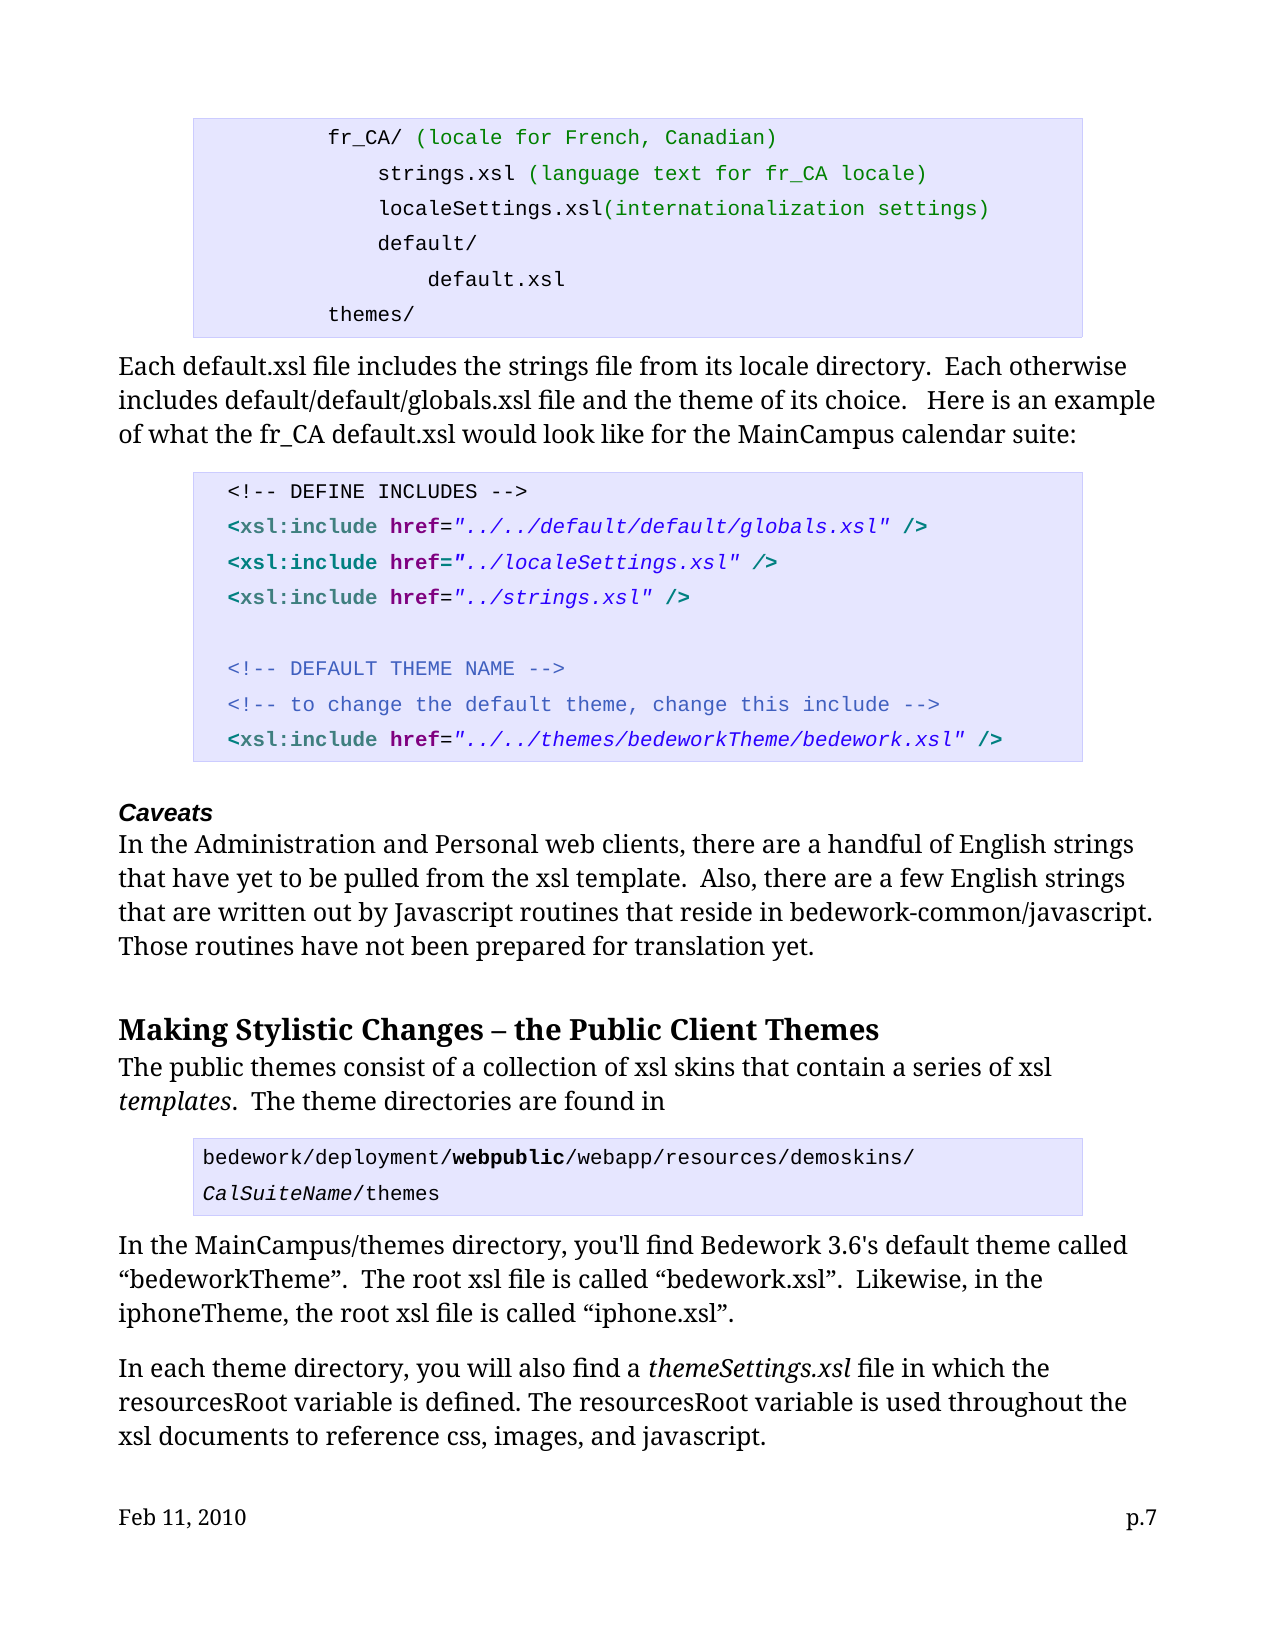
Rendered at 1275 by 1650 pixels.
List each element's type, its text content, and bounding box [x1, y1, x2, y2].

text Each default.xsl file includes the strings file from its locale directory. Each otherwise includes default/default/globals.xsl file and the theme of its choice. Here is an example of what the fr_CA default.xsl would look like for the MainCampus calendar suite: [118, 349, 1157, 451]
text <!-- DEFAULT THEME NAME --> [194, 649, 1082, 682]
text localeSettings.xsl(internationalization settings) [194, 189, 1082, 222]
text fr_CA/ (locale for French, Canadian) [194, 119, 1082, 151]
text In the MainCampus/themes directory, you'll find Bedework 3.6's default theme called “bedeworkTheme”. The root xsl file is called “bedework.xsl”. Likewise, in the iphoneTheme, the root xsl file is called “iphone.xsl”. [118, 1227, 1157, 1329]
text default.xsl [194, 260, 1082, 292]
text <xsl:include href="../strings.xsl" /> [194, 578, 1082, 611]
text In each theme directory, you will also find a themeSettings.xsl file in which the resourcesRoot variable is defined. The resourcesRoot variable is used throughout the xsl documents to reference css, images, and javascript. [118, 1351, 1157, 1453]
text <!-- DEFINE INCLUDES --> [194, 473, 1082, 505]
text <xsl:include href="../../themes/bedeworkTheme/bedework.xsl" /> [194, 720, 1082, 761]
text The public themes consist of a collection of xsl skins that contain a series of xsl templates. The theme directories are found in [118, 1049, 1157, 1117]
text default/ [194, 224, 1082, 257]
subtitle Caveats [118, 799, 1157, 827]
text <!-- to change the default theme, change this include --> [194, 684, 1082, 717]
text bedework/deployment/webpublic/webapp/resources/demoskins/CalSuiteName/themes [194, 1139, 1082, 1215]
text <xsl:include href="../../default/default/globals.xsl" /> [194, 507, 1082, 540]
text In the Administration and Personal web clients, there are a handful of English strings that have yet to be pulled from the xsl template. Also, there are a few English strings that are written out by Javascript routines that reside in bedework-common/javascript. Those routines have not been prepared for translation yet. [118, 827, 1157, 963]
subtitle Making Stylistic Changes – the Public Client Themes [118, 1009, 1157, 1049]
text strings.xsl (language text for fr_CA locale) [194, 153, 1082, 186]
text themes/ [194, 295, 1082, 337]
text <xsl:include href="../localeSettings.xsl" /> [194, 543, 1082, 576]
